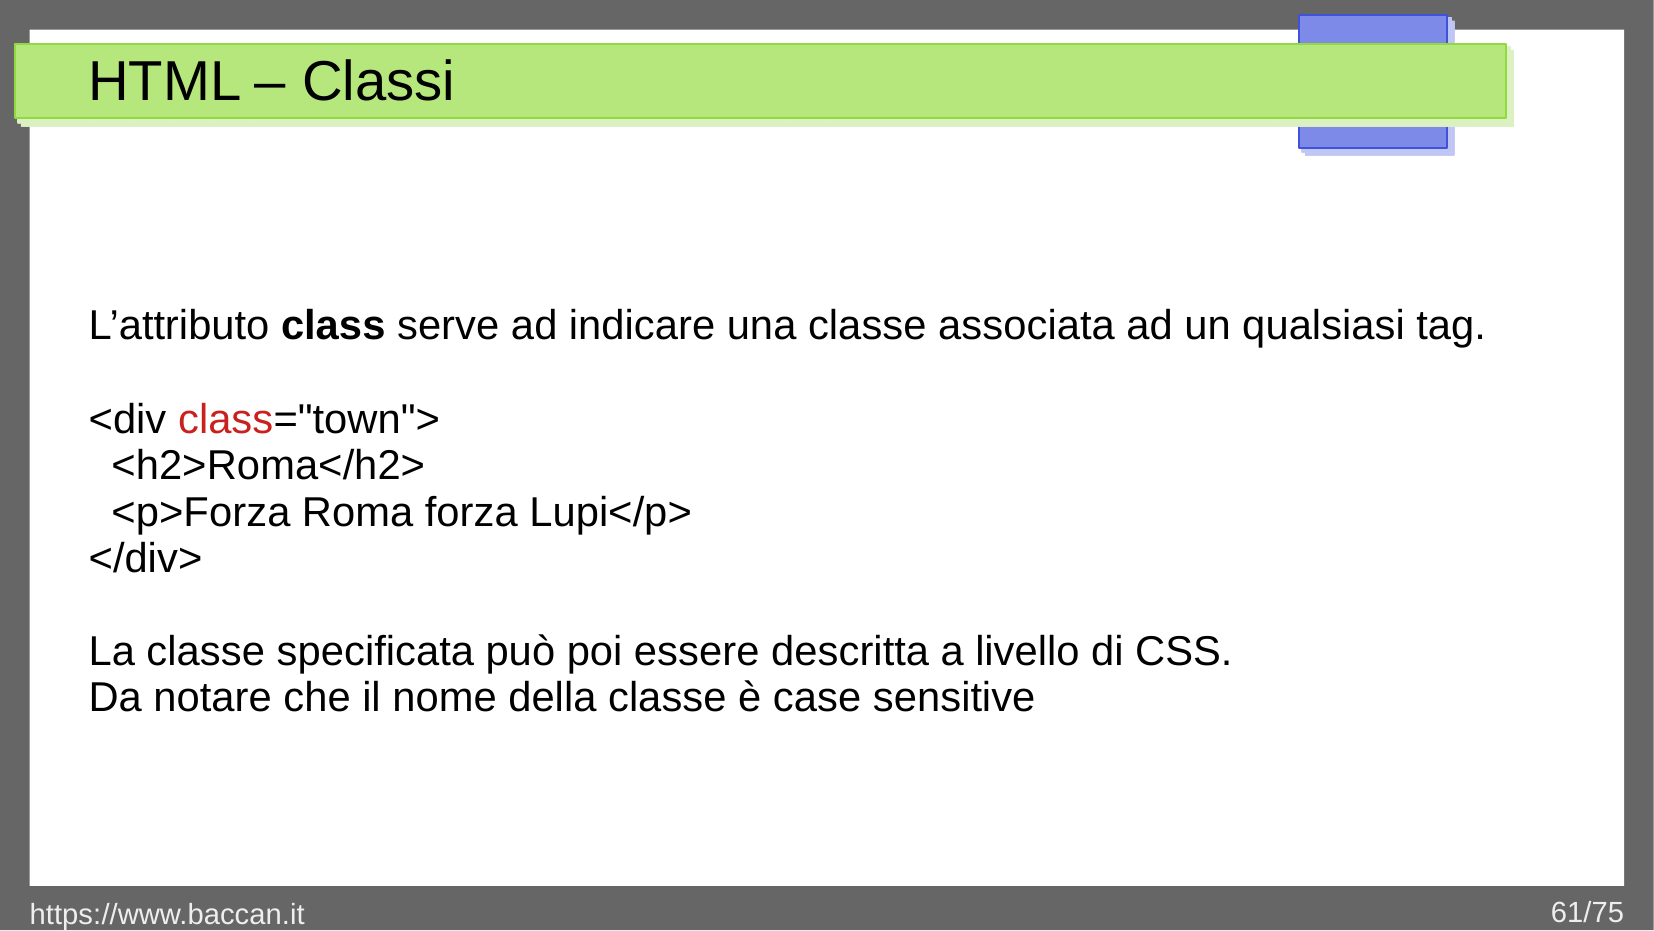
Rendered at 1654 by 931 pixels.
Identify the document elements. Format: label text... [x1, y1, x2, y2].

text_box L’attributo class serve ad indicare una classe associata ad un qualsiasi tag. <div class="town"> <h2>Roma</h2> <p>Forza Roma forza Lupi</p> </div> La classe specificata può poi essere descritta a livello di CSS. Da notare che il nome della classe è case sensitive [88, 147, 1565, 876]
title HTML – Classi [88, 44, 1506, 119]
